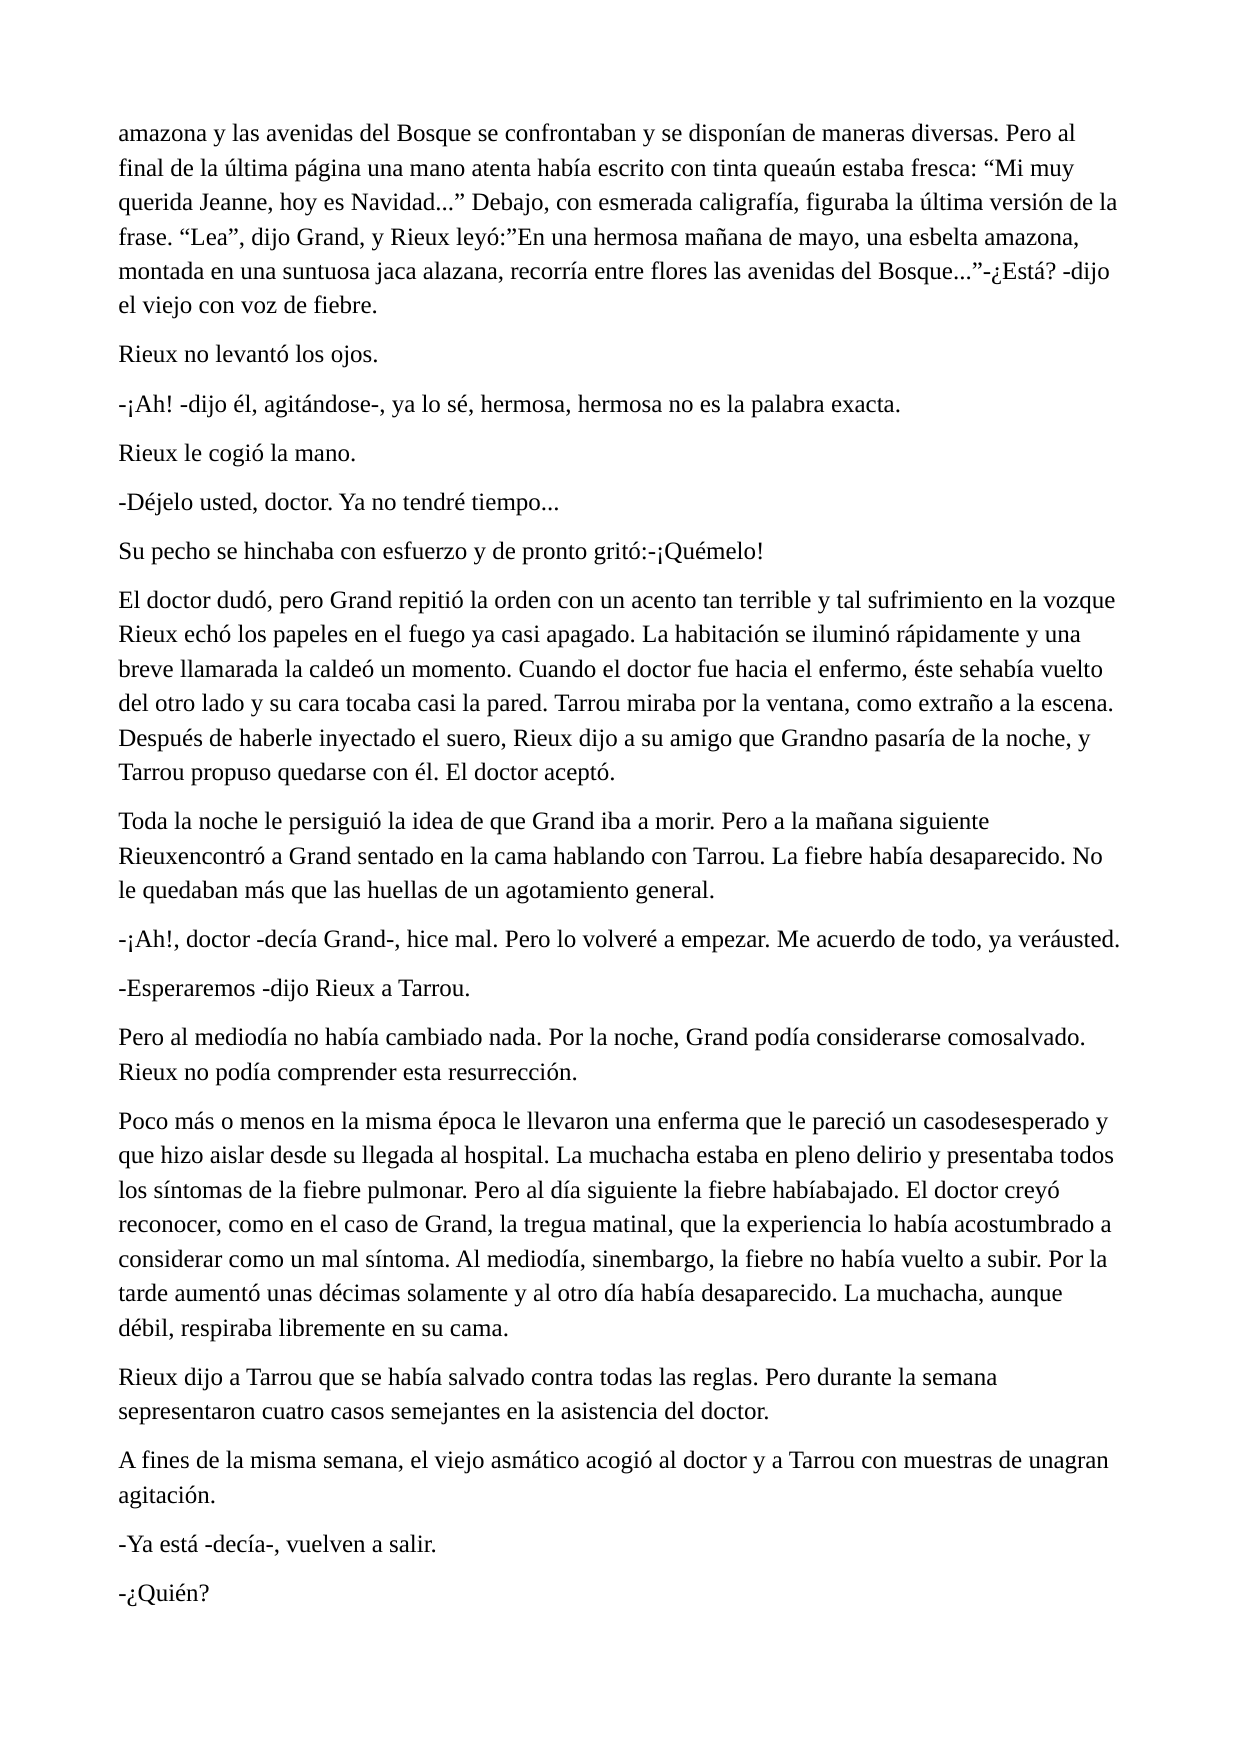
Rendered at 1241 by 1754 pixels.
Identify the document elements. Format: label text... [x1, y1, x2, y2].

text A fines de la misma semana, el viejo asmático acogió al doctor y a Tarrou con muestras de unagran agitación. [118, 1446, 1122, 1509]
text Rieux dijo a Tarrou que se había salvado contra todas las reglas. Pero durante la semana sepresentaron cuatro casos semejantes en la asistencia del doctor. [118, 1362, 1122, 1425]
text Pero al mediodía no había cambiado nada. Por la noche, Grand podía considerarse comosalvado. Rieux no podía comprender esta resurrección. [118, 1022, 1122, 1086]
text Su pecho se hinchaba con esfuerzo y de pronto gritó:-¡Quémelo! [118, 536, 1122, 564]
text Poco más o menos en la misma época le llevaron una enferma que le pareció un casodesesperado y que hizo aislar desde su llegada al hospital. La muchacha estaba en pleno delirio y presentaba todos los síntomas de la fiebre pulmonar. Pero al día siguiente la fiebre habíabajado. El doctor creyó reconocer, como en el caso de Grand, la tregua matinal, que la experiencia lo había acostumbrado a considerar como un mal síntoma. Al mediodía, sinembargo, la fiebre no había vuelto a subir. Por la tarde aumentó unas décimas solamente y al otro día había desaparecido. La muchacha, aunque débil, respiraba libremente en su cama. [118, 1106, 1122, 1342]
text -¡Ah! -dijo él, agitándose-, ya lo sé, hermosa, hermosa no es la palabra exacta. [118, 389, 1122, 417]
text El doctor dudó, pero Grand repitió la orden con un acento tan terrible y tal sufrimiento en la vozque Rieux echó los papeles en el fuego ya casi apagado. La habitación se iluminó rápidamente y una breve llamarada la caldeó un momento. Cuando el doctor fue hacia el enfermo, éste sehabía vuelto del otro lado y su cara tocaba casi la pared. Tarrou miraba por la ventana, como extraño a la escena. Después de haberle inyectado el suero, Rieux dijo a su amigo que Grandno pasaría de la noche, y Tarrou propuso quedarse con él. El doctor aceptó. [118, 585, 1122, 786]
text -Déjelo usted, doctor. Ya no tendré tiempo... [118, 487, 1122, 516]
text -¡Ah!, doctor -decía Grand-, hice mal. Pero lo volveré a empezar. Me acuerdo de todo, ya veráusted. [118, 924, 1122, 953]
text Toda la noche le persiguió la idea de que Grand iba a morir. Pero a la mañana siguiente Rieuxencontró a Grand sentado en la cama hablando con Tarrou. La fiebre había desaparecido. No le quedaban más que las huellas de un agotamiento general. [118, 806, 1122, 904]
text -Ya está -decía-, vuelven a salir. [118, 1529, 1122, 1558]
text -¿Quién? [118, 1578, 1122, 1607]
text amazona y las avenidas del Bosque se confrontaban y se disponían de maneras diversas. Pero al final de la última página una mano atenta había escrito con tinta queaún estaba fresca: “Mi muy querida Jeanne, hoy es Navidad...” Debajo, con esmerada caligrafía, figuraba la última versión de la frase. “Lea”, dijo Grand, y Rieux leyó:”En una hermosa mañana de mayo, una esbelta amazona, montada en una suntuosa jaca alazana, recorría entre flores las avenidas del Bosque...”-¿Está? -dijo el viejo con voz de fiebre. [118, 118, 1122, 319]
text Rieux no levantó los ojos. [118, 339, 1122, 368]
text -Esperaremos -dijo Rieux a Tarrou. [118, 973, 1122, 1002]
text Rieux le cogió la mano. [118, 438, 1122, 466]
